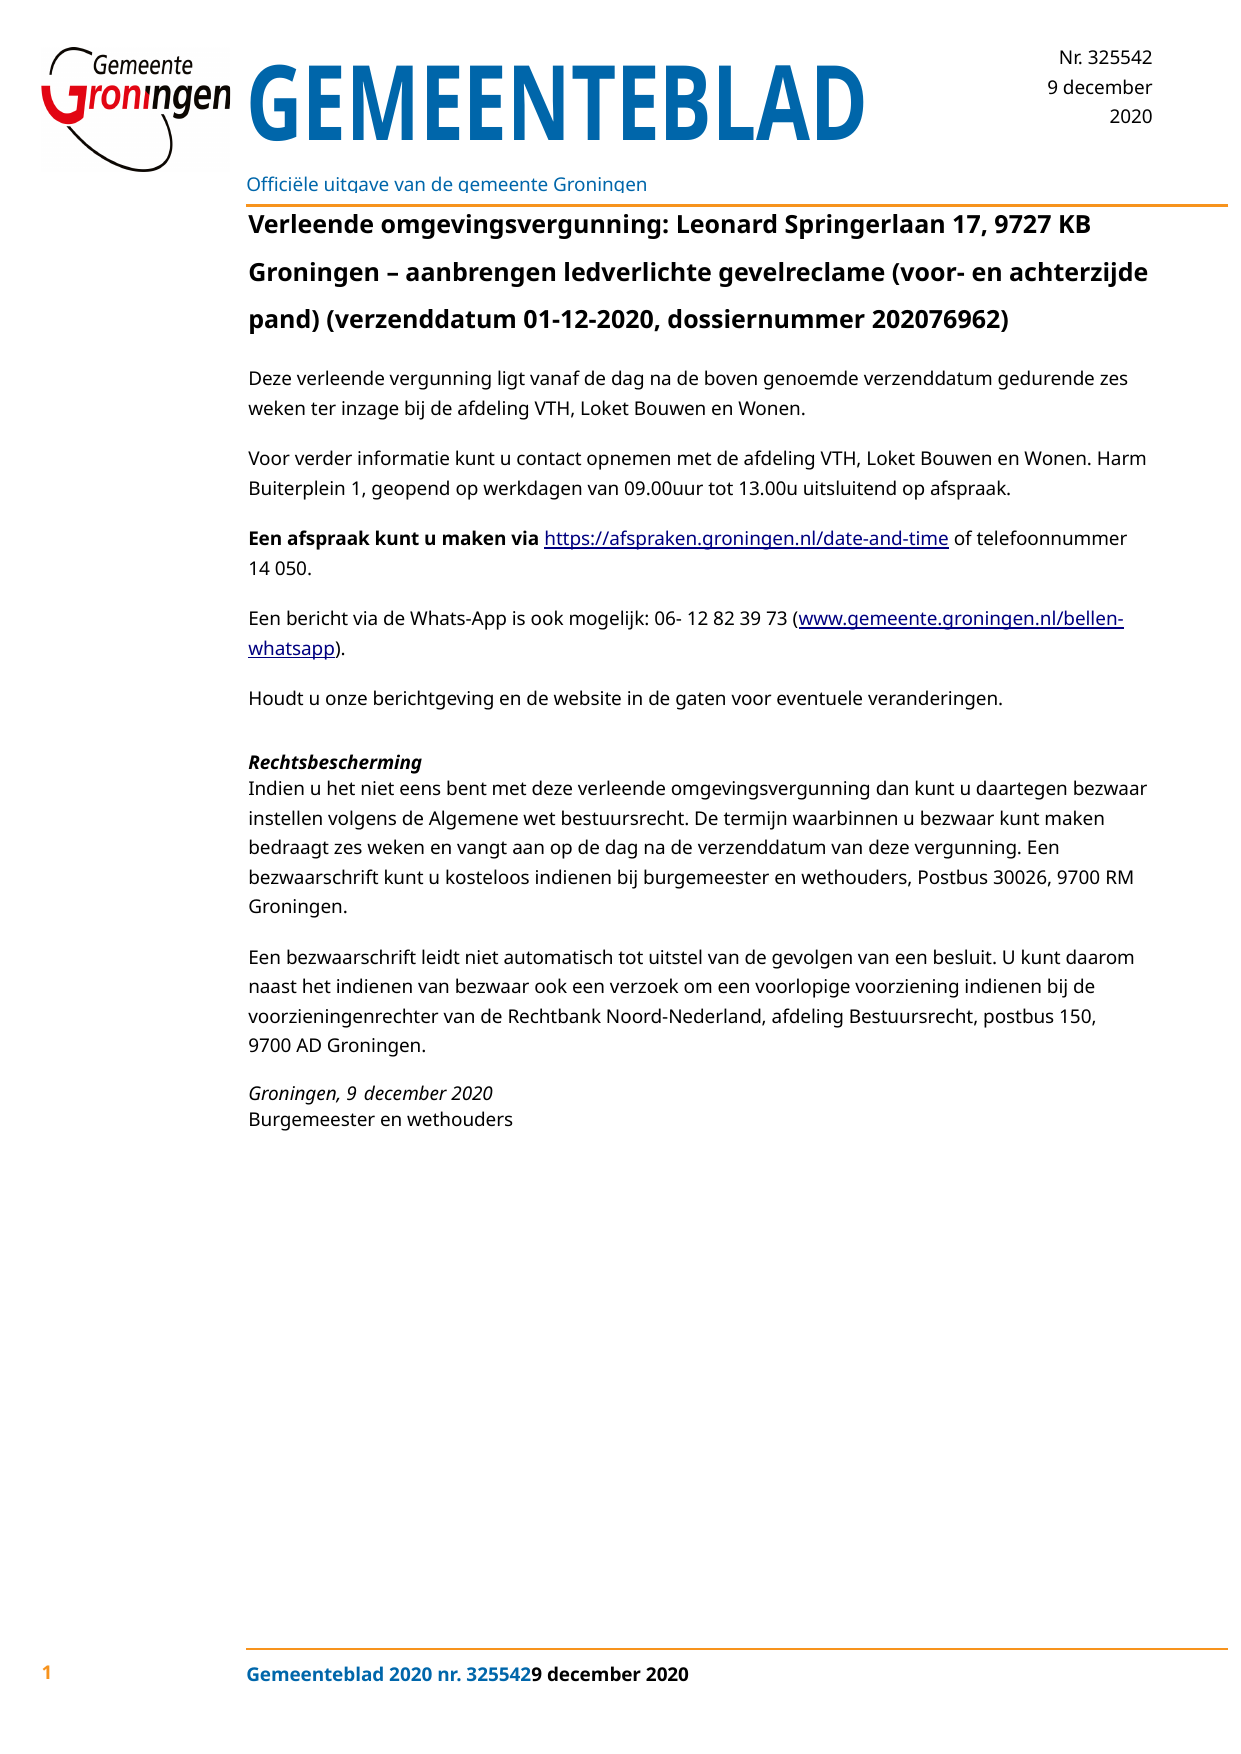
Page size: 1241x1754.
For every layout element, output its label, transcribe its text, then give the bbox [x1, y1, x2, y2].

text Verleende omgevingsvergunning: Leonard Springerlaan 17, 9727 KB Groningen – aanbrengen ledverlichte gevelreclame (voor- en achterzijde pand) (verzenddatum 01-12-2020, dossiernummer 202076962) [248, 207, 1152, 336]
text Rechtsbescherming [248, 749, 1152, 775]
text Groningen, 9 december 2020 [248, 1081, 1152, 1106]
picture [41, 47, 231, 172]
text Indien u het niet eens bent met deze verleende omgevingsvergunning dan kunt u daartegen bezwaar instellen volgens de Algemene wet bestuursrecht. De termijn waarbinnen u bezwaar kunt maken bedraagt zes weken en vangt aan op de dag na de verzenddatum van deze vergunning. Een bezwaarschrift kunt u kosteloos indienen bij burgemeester en wethouders, Postbus 30026, 9700 RM Groningen. [248, 775, 1152, 919]
text Voor verder informatie kunt u contact opnemen met de afdeling VTH, Loket Bouwen en Wonen. Harm Buiterplein 1, geopend op werkdagen van 09.00uur tot 13.00u uitsluitend op afspraak. [248, 446, 1152, 501]
text Houdt u onze berichtgeving en de website in de gaten voor eventuele veranderingen. [248, 686, 1152, 711]
text Een bezwaarschrift leidt niet automatisch tot uitstel van de gevolgen van een besluit. U kunt daarom naast het indienen van bezwaar ook een verzoek om een voorlopige voorziening indienen bij de voorzieningenrechter van de Rechtbank Noord-Nederland, afdeling Bestuursrecht, postbus 150, 9700 AD Groningen. [248, 944, 1152, 1058]
text Een bericht via de Whats-App is ook mogelijk: 06- 12 82 39 73 (www.gemeente.groningen.nl/bellen-whatsapp). [248, 606, 1152, 661]
text Een afspraak kunt u maken via https://afspraken.groningen.nl/date-and-time of telefoonnummer 14 050. [248, 526, 1152, 581]
text Burgemeester en wethouders [248, 1106, 1152, 1132]
text Deze verleende vergunning ligt vanaf de dag na de boven genoemde verzenddatum gedurende zes weken ter inzage bij de afdeling VTH, Loket Bouwen en Wonen. [248, 366, 1152, 421]
